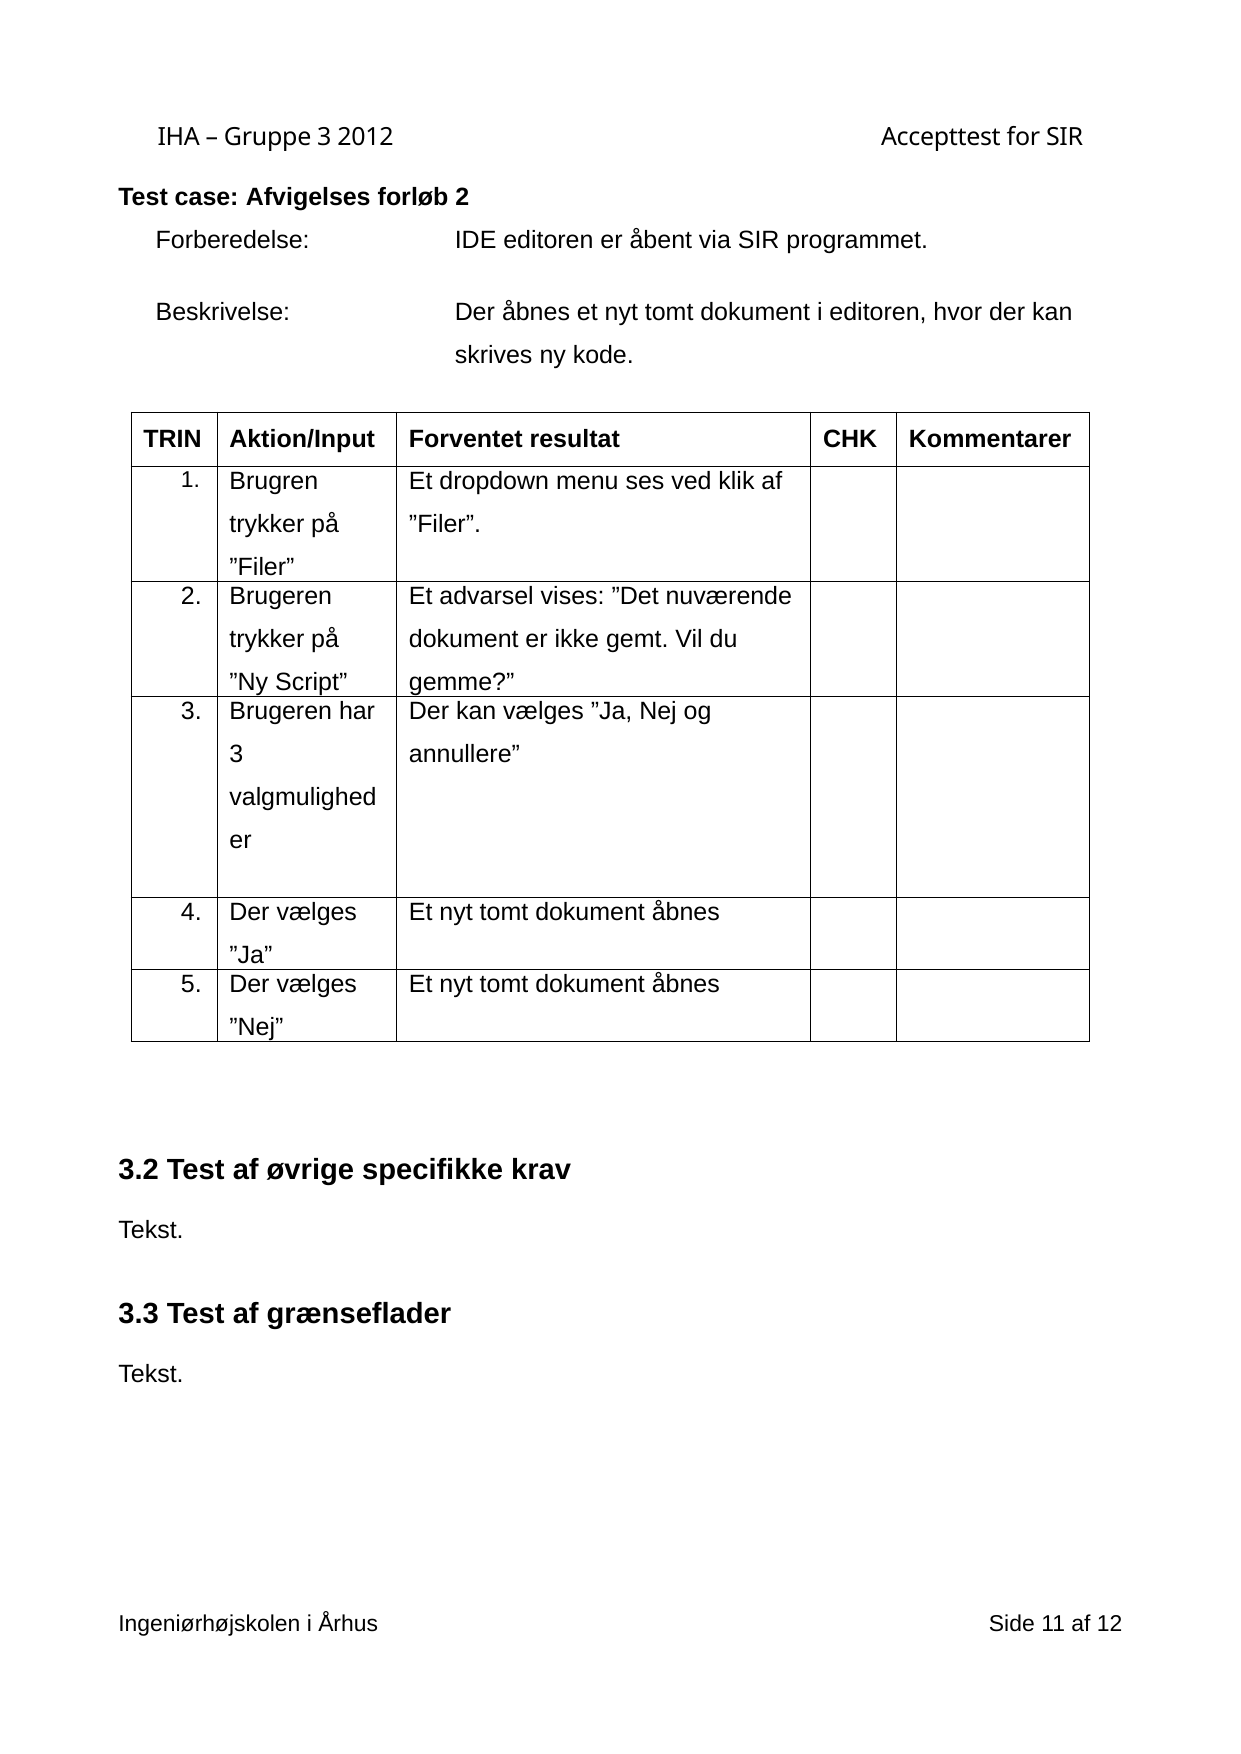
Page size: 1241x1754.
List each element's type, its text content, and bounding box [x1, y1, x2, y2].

table_cell [811, 582, 896, 696]
table_cell [811, 970, 896, 1041]
table_cell [811, 898, 896, 969]
table_cell [897, 898, 1089, 969]
table_cell [811, 467, 896, 581]
table_cell Der vælges ”Ja” [218, 898, 396, 969]
table_cell Et advarsel vises: ”Det nuværende dokument er ikke gemt. Vil du gemme?” [397, 582, 810, 696]
table_cell Brugren trykker på ”Filer” [218, 467, 396, 581]
table_cell Brugeren har 3 valgmuligheder [218, 697, 396, 897]
table_cell Der vælges ”Nej” [218, 970, 396, 1041]
table_cell [132, 467, 217, 581]
subtitle 3.2 Test af øvrige specifikke krav [118, 1152, 1122, 1186]
subtitle 3.3 Test af grænseflader [118, 1296, 1122, 1329]
table_cell [897, 582, 1089, 696]
table_cell Et nyt tomt dokument åbnes [397, 970, 810, 1041]
table_cell [897, 467, 1089, 581]
table_cell [132, 898, 217, 969]
table_cell [132, 697, 217, 897]
table_header TRIN [132, 413, 217, 466]
table_cell [897, 697, 1089, 897]
text Tekst. [118, 1359, 1122, 1387]
table_header Kommentarer [897, 413, 1089, 466]
table_header Aktion/Input [218, 413, 396, 466]
text Test case: Afvigelses forløb 2 [118, 182, 1122, 210]
table_cell [897, 970, 1089, 1041]
text Tekst. [118, 1215, 1122, 1244]
table_header Forberedelse: [144, 225, 443, 297]
table_cell Beskrivelse: [144, 297, 443, 368]
table_cell Der kan vælges ”Ja, Nej og annullere” [397, 697, 810, 897]
table_header CHK [811, 413, 896, 466]
table_cell Et dropdown menu ses ved klik af ”Filer”. [397, 467, 810, 581]
table_cell Et nyt tomt dokument åbnes [397, 898, 810, 969]
table_header IDE editoren er åbent via SIR programmet. [443, 225, 1089, 297]
table_cell [132, 582, 217, 696]
table_cell [811, 697, 896, 897]
table_cell Der åbnes et nyt tomt dokument i editoren, hvor der kan skrives ny kode. [443, 297, 1089, 368]
table_cell [132, 970, 217, 1041]
table_cell Brugeren trykker på ”Ny Script” [218, 582, 396, 696]
table_header Forventet resultat [397, 413, 810, 466]
